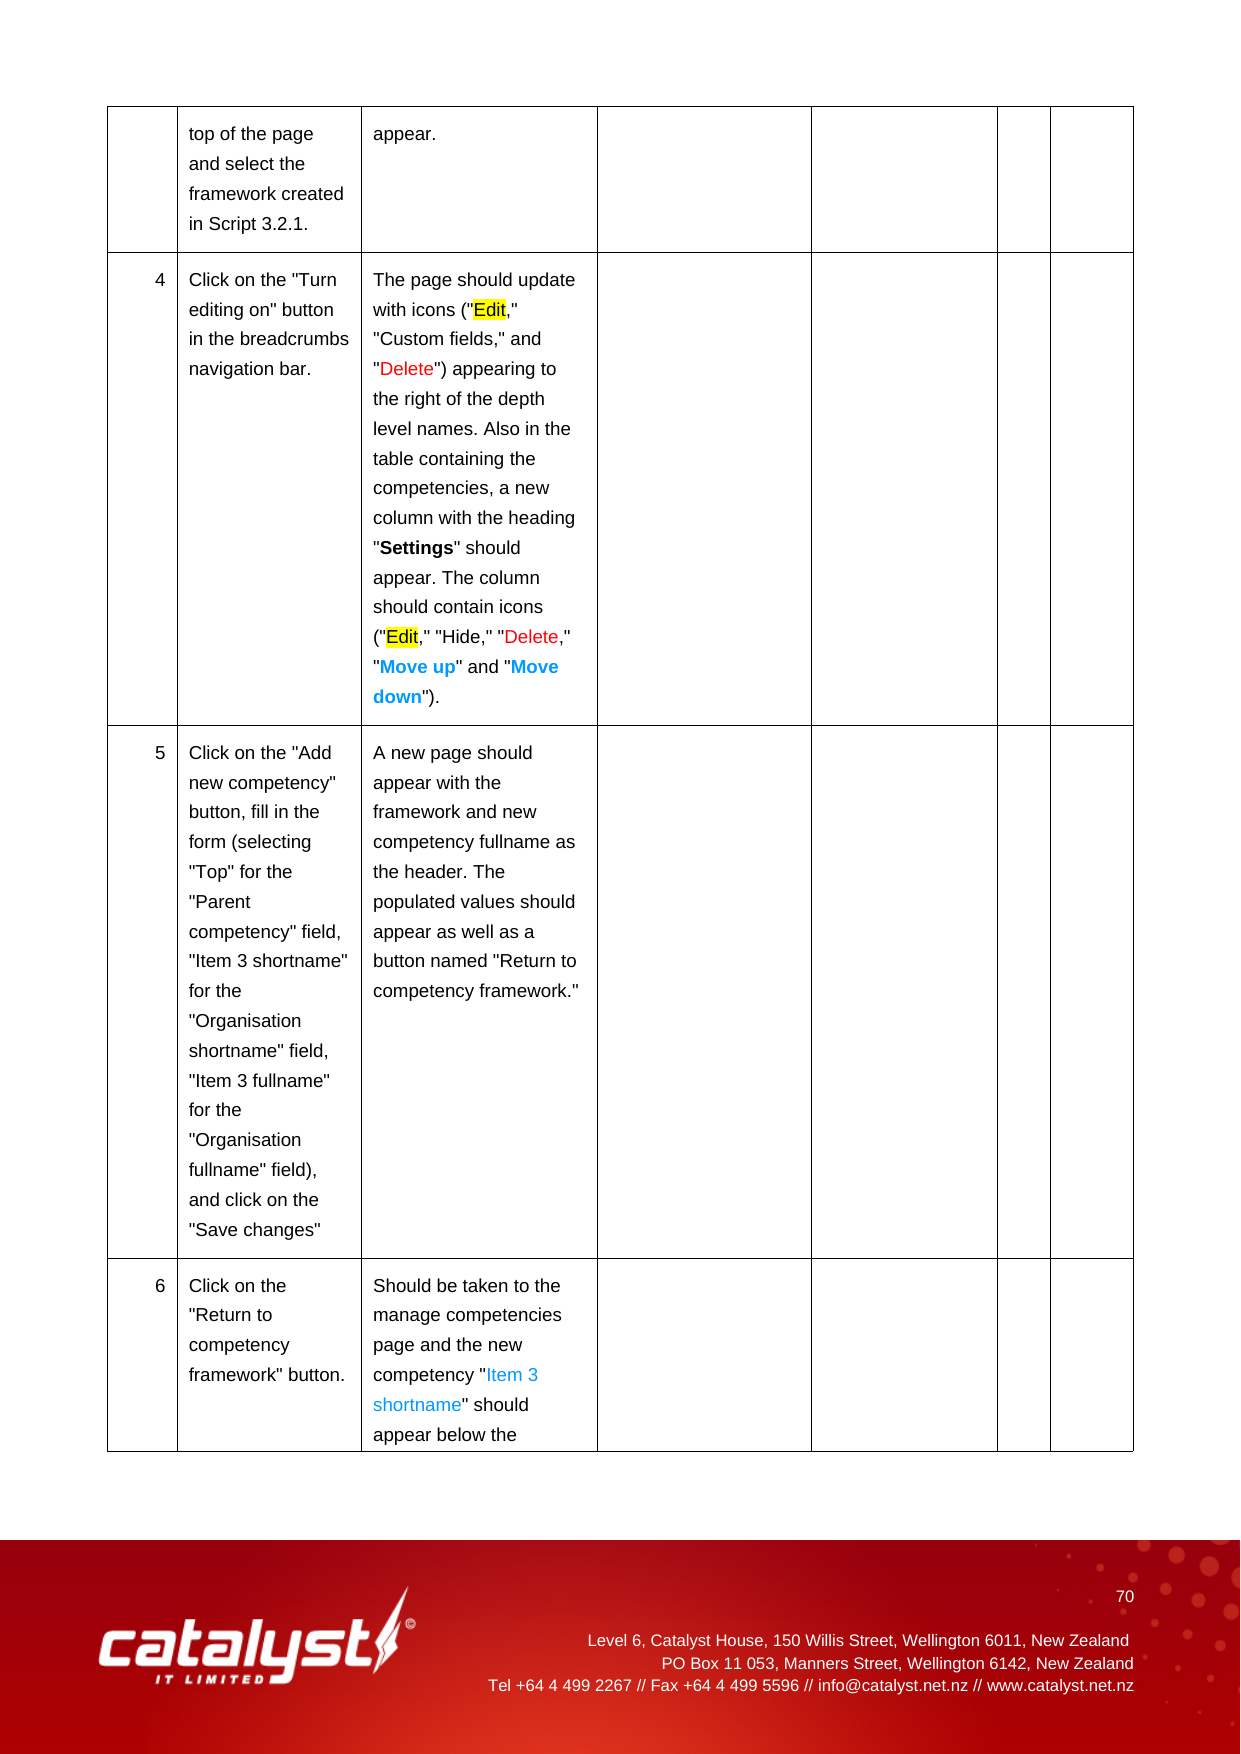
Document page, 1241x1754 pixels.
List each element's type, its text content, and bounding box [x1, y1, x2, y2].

table_cell [598, 726, 811, 1257]
table_cell Should be taken to the manage competencies page and the new competency "Item 3 shortname" should appear below the [362, 1259, 597, 1451]
picture [0, 1540, 1241, 1754]
table_cell [998, 1259, 1050, 1451]
table_cell [998, 107, 1050, 252]
table_cell [812, 253, 997, 725]
table_cell [812, 1259, 997, 1451]
table_cell A new page should appear with the framework and new competency fullname as the header. The populated values should appear as well as a button named "Return to competency framework." [362, 726, 597, 1257]
table_cell [1051, 726, 1133, 1257]
table_cell The page should update with icons ("Edit," "Custom fields," and "Delete") appearing to the right of the depth level names. Also in the table containing the competencies, a new column with the heading "Settings" should appear. The column should contain icons ("Edit," "Hide," "Delete," "Move up" and "Move down"). [362, 253, 597, 725]
table_cell Click on the "Turn editing on" button in the breadcrumbs navigation bar. [178, 253, 361, 725]
table_cell [1051, 1259, 1133, 1451]
table_cell [812, 726, 997, 1257]
table_cell [998, 726, 1050, 1257]
table_cell appear. [362, 107, 597, 252]
table_cell [812, 107, 997, 252]
table_cell [998, 253, 1050, 725]
table_cell Click on the "Return to competency framework" button. [178, 1259, 361, 1451]
table_cell [1051, 107, 1133, 252]
table_cell [598, 253, 811, 725]
table_cell [598, 1259, 811, 1451]
table_cell 4 [108, 253, 177, 725]
table_cell 5 [108, 726, 177, 1257]
table_cell 6 [108, 1259, 177, 1451]
table_cell [598, 107, 811, 252]
table_cell [108, 107, 177, 252]
table_cell top of the page and select the framework created in Script 3.2.1. [178, 107, 361, 252]
table_cell Click on the "Add new competency" button, fill in the form (selecting "Top" for the "Parent competency" field, "Item 3 shortname" for the "Organisation shortname" field, "Item 3 fullname" for the "Organisation fullname" field), and click on the "Save changes" [178, 726, 361, 1257]
table_cell [1051, 253, 1133, 725]
